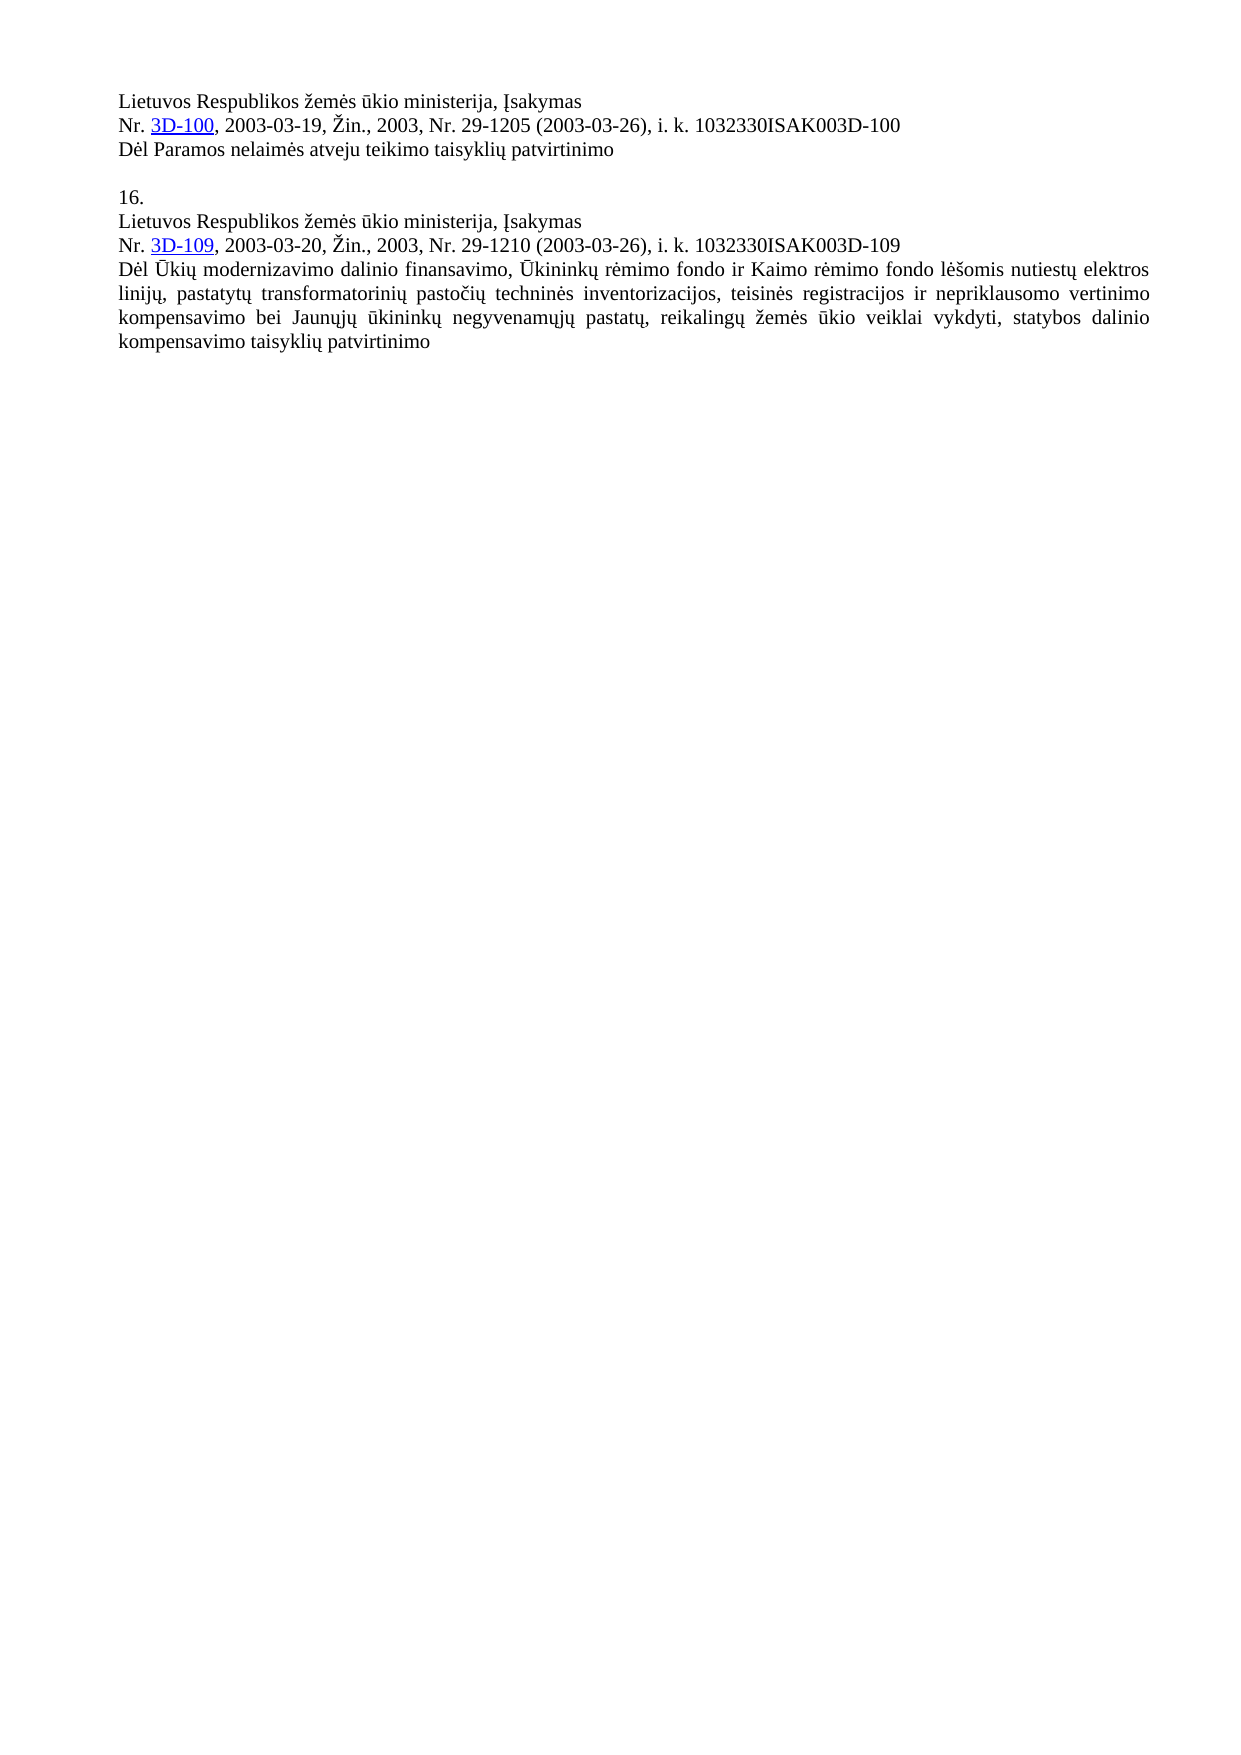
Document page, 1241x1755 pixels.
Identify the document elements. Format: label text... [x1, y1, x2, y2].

text Lietuvos Respublikos žemės ūkio ministerija, Įsakymas [118, 88, 1152, 113]
text Lietuvos Respublikos žemės ūkio ministerija, Įsakymas [118, 209, 1152, 233]
text Dėl Paramos nelaimės atveju teikimo taisyklių patvirtinimo [118, 137, 1152, 161]
text Nr. 3D-109, 2003-03-20, Žin., 2003, Nr. 29-1210 (2003-03-26), i. k. 1032330ISAK003D-109 [118, 233, 1152, 257]
text Dėl Ūkių modernizavimo dalinio finansavimo, Ūkininkų rėmimo fondo ir Kaimo rėmimo fondo lėšomis nutiestų elektros linijų, pastatytų transformatorinių pastočių techninės inventorizacijos, teisinės registracijos ir nepriklausomo vertinimo kompensavimo bei Jaunųjų ūkininkų negyvenamųjų pastatų, reikalingų žemės ūkio veiklai vykdyti, statybos dalinio kompensavimo taisyklių patvirtinimo [118, 257, 1152, 353]
text Nr. 3D-100, 2003-03-19, Žin., 2003, Nr. 29-1205 (2003-03-26), i. k. 1032330ISAK003D-100 [118, 113, 1152, 137]
text 16. [118, 185, 1152, 209]
